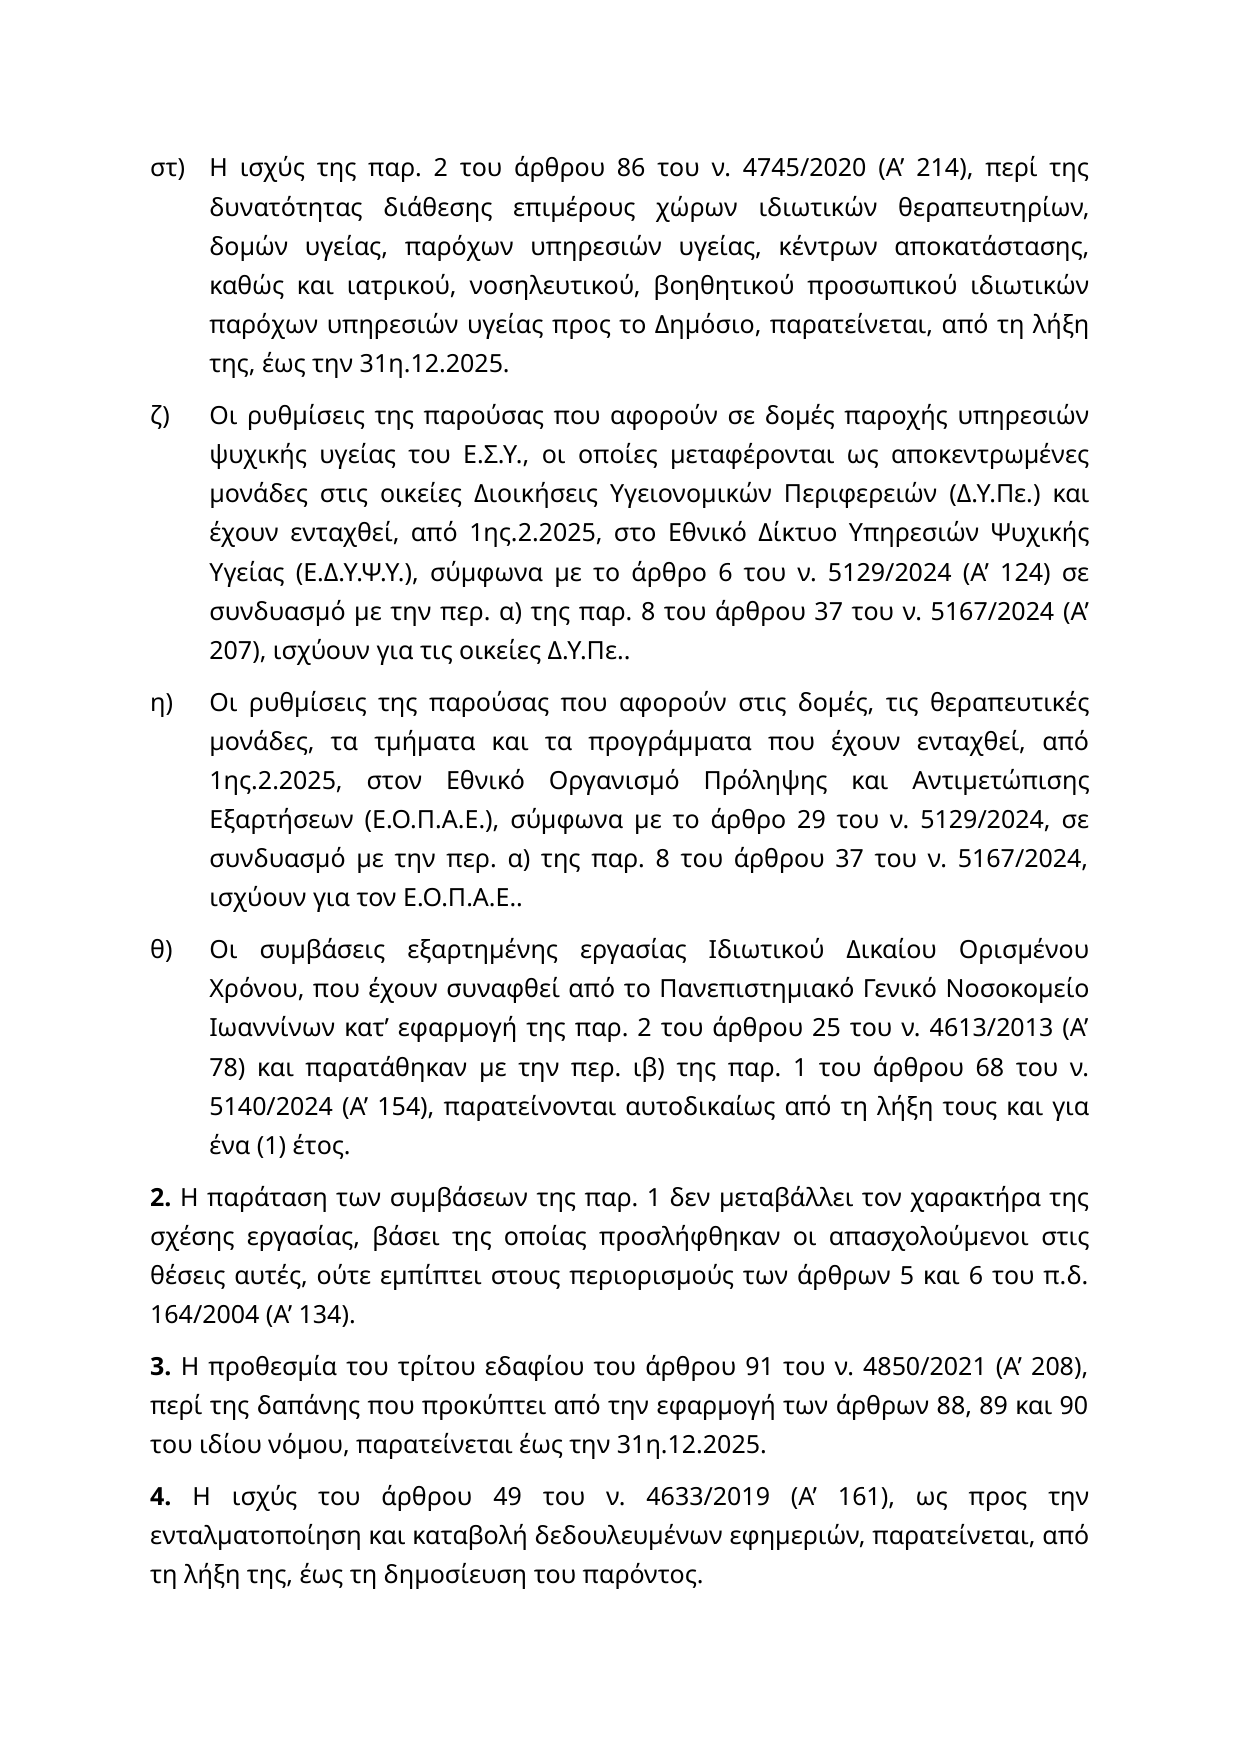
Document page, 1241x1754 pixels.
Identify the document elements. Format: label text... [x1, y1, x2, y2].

list στ) Η ισχύς της παρ. 2 του άρθρου 86 του ν. 4745/2020 (Α’ 214), περί της δυνατότητας διάθεσης επιμέρους χώρων ιδιωτικών θεραπευτηρίων, δομών υγείας, παρόχων υπηρεσιών υγείας, κέντρων αποκατάστασης, καθώς και ιατρικού, νοσηλευτικού, βοηθητικού προσωπικού ιδιωτικών παρόχων υπηρεσιών υγείας προς το Δημόσιο, παρατείνεται, από τη λήξη της, έως την 31η.12.2025. [150, 150, 1090, 380]
text 4. Η ισχύς του άρθρου 49 του ν. 4633/2019 (Α’ 161), ως προς την ενταλματοποίηση και καταβολή δεδουλευμένων εφημεριών, παρατείνεται, από τη λήξη της, έως τη δημοσίευση του παρόντος. [150, 1478, 1090, 1591]
text 3. Η προθεσμία του τρίτου εδαφίου του άρθρου 91 του ν. 4850/2021 (Α’ 208), περί της δαπάνης που προκύπτει από την εφαρμογή των άρθρων 88, 89 και 90 του ιδίου νόμου, παρατείνεται έως την 31η.12.2025. [150, 1348, 1090, 1461]
list ζ) Οι ρυθμίσεις της παρούσας που αφορούν σε δομές παροχής υπηρεσιών ψυχικής υγείας του Ε.Σ.Υ., οι οποίες μεταφέρονται ως αποκεντρωμένες μονάδες στις οικείες Διοικήσεις Υγειονομικών Περιφερειών (Δ.Υ.Πε.) και έχουν ενταχθεί, από 1ης.2.2025, στο Εθνικό Δίκτυο Υπηρεσιών Ψυχικής Υγείας (Ε.Δ.Υ.Ψ.Υ.), σύμφωνα με το άρθρο 6 του ν. 5129/2024 (Α’ 124) σε συνδυασμό με την περ. α) της παρ. 8 του άρθρου 37 του ν. 5167/2024 (Α’ 207), ισχύουν για τις οικείες Δ.Υ.Πε.. [150, 397, 1090, 667]
list θ) Οι συμβάσεις εξαρτημένης εργασίας Ιδιωτικού Δικαίου Ορισμένου Χρόνου, που έχουν συναφθεί από το Πανεπιστημιακό Γενικό Νοσοκομείο Ιωαννίνων κατ’ εφαρμογή της παρ. 2 του άρθρου 25 του ν. 4613/2013 (Α’ 78) και παρατάθηκαν με την περ. ιβ) της παρ. 1 του άρθρου 68 του ν. 5140/2024 (Α’ 154), παρατείνονται αυτοδικαίως από τη λήξη τους και για ένα (1) έτος. [150, 932, 1090, 1162]
text 2. Η παράταση των συμβάσεων της παρ. 1 δεν μεταβάλλει τον χαρακτήρα της σχέσης εργασίας, βάσει της οποίας προσλήφθηκαν οι απασχολούμενοι στις θέσεις αυτές, ούτε εμπίπτει στους περιορισμούς των άρθρων 5 και 6 του π.δ. 164/2004 (Α’ 134). [150, 1179, 1090, 1331]
list η) Οι ρυθμίσεις της παρούσας που αφορούν στις δομές, τις θεραπευτικές μονάδες, τα τμήματα και τα προγράμματα που έχουν ενταχθεί, από 1ης.2.2025, στον Εθνικό Οργανισμό Πρόληψης και Αντιμετώπισης Εξαρτήσεων (Ε.Ο.Π.Α.Ε.), σύμφωνα με το άρθρο 29 του ν. 5129/2024, σε συνδυασμό με την περ. α) της παρ. 8 του άρθρου 37 του ν. 5167/2024, ισχύουν για τον Ε.Ο.Π.Α.Ε.. [150, 684, 1090, 914]
